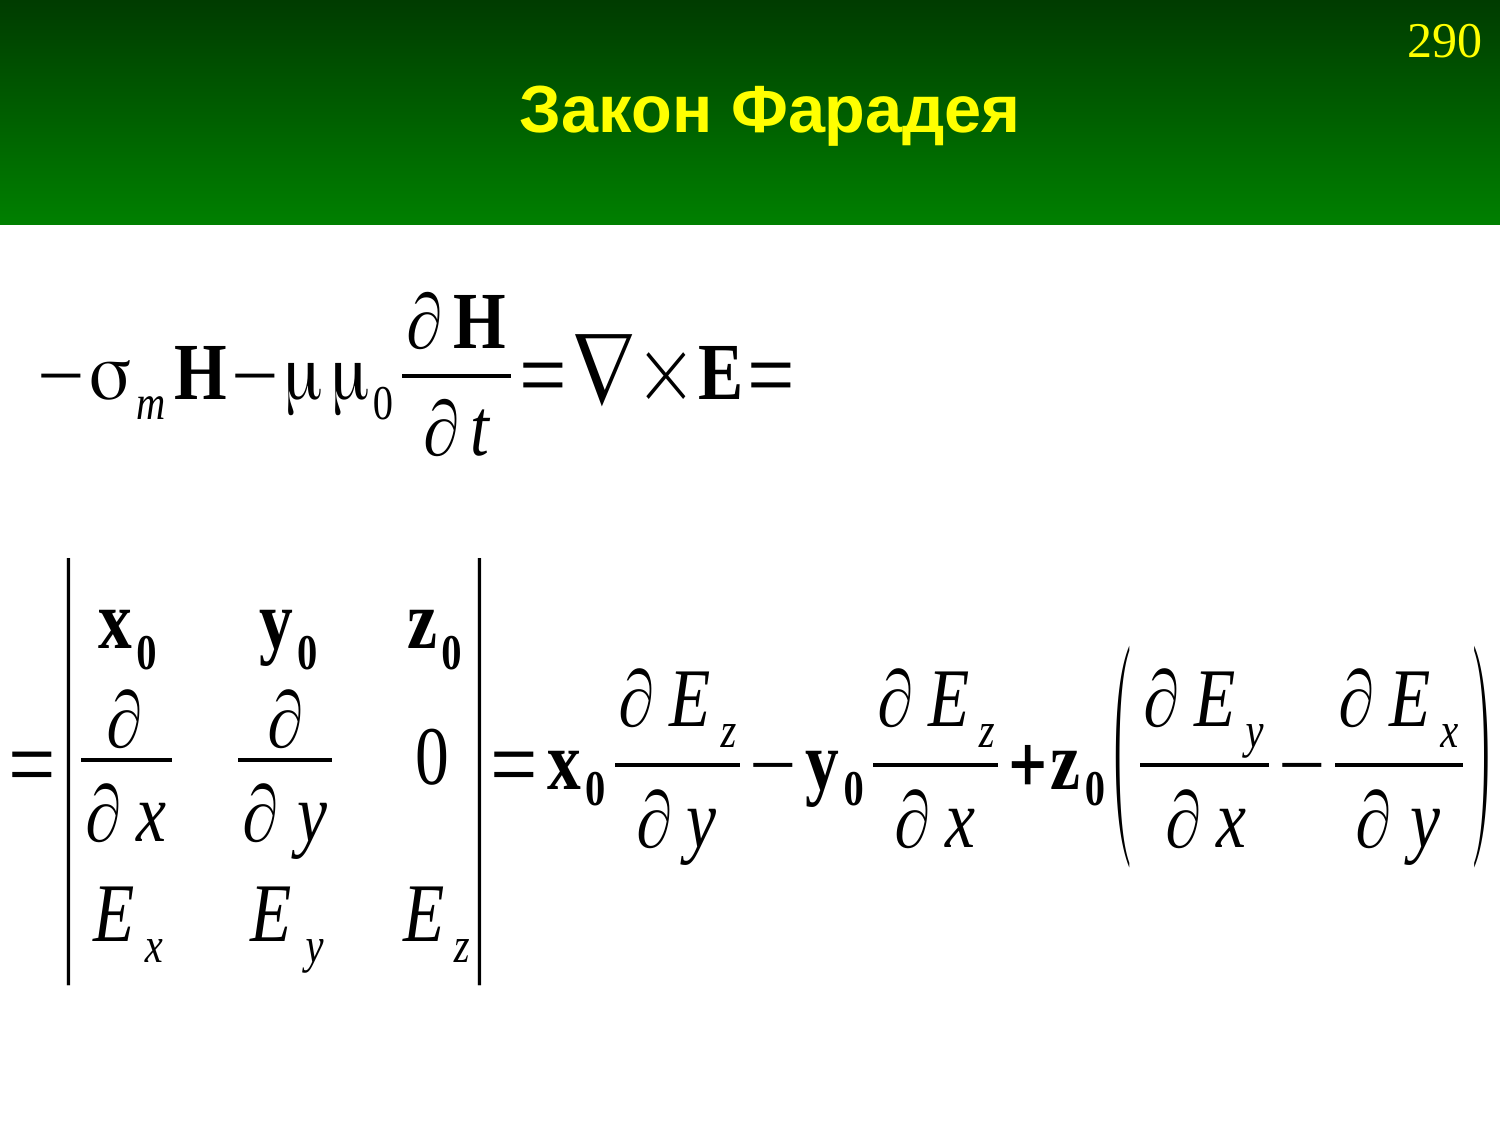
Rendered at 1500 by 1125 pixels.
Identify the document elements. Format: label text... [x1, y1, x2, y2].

chart [0, 554, 1500, 992]
title Закон Фарадея [100, 2, 1441, 209]
chart [17, 277, 817, 472]
